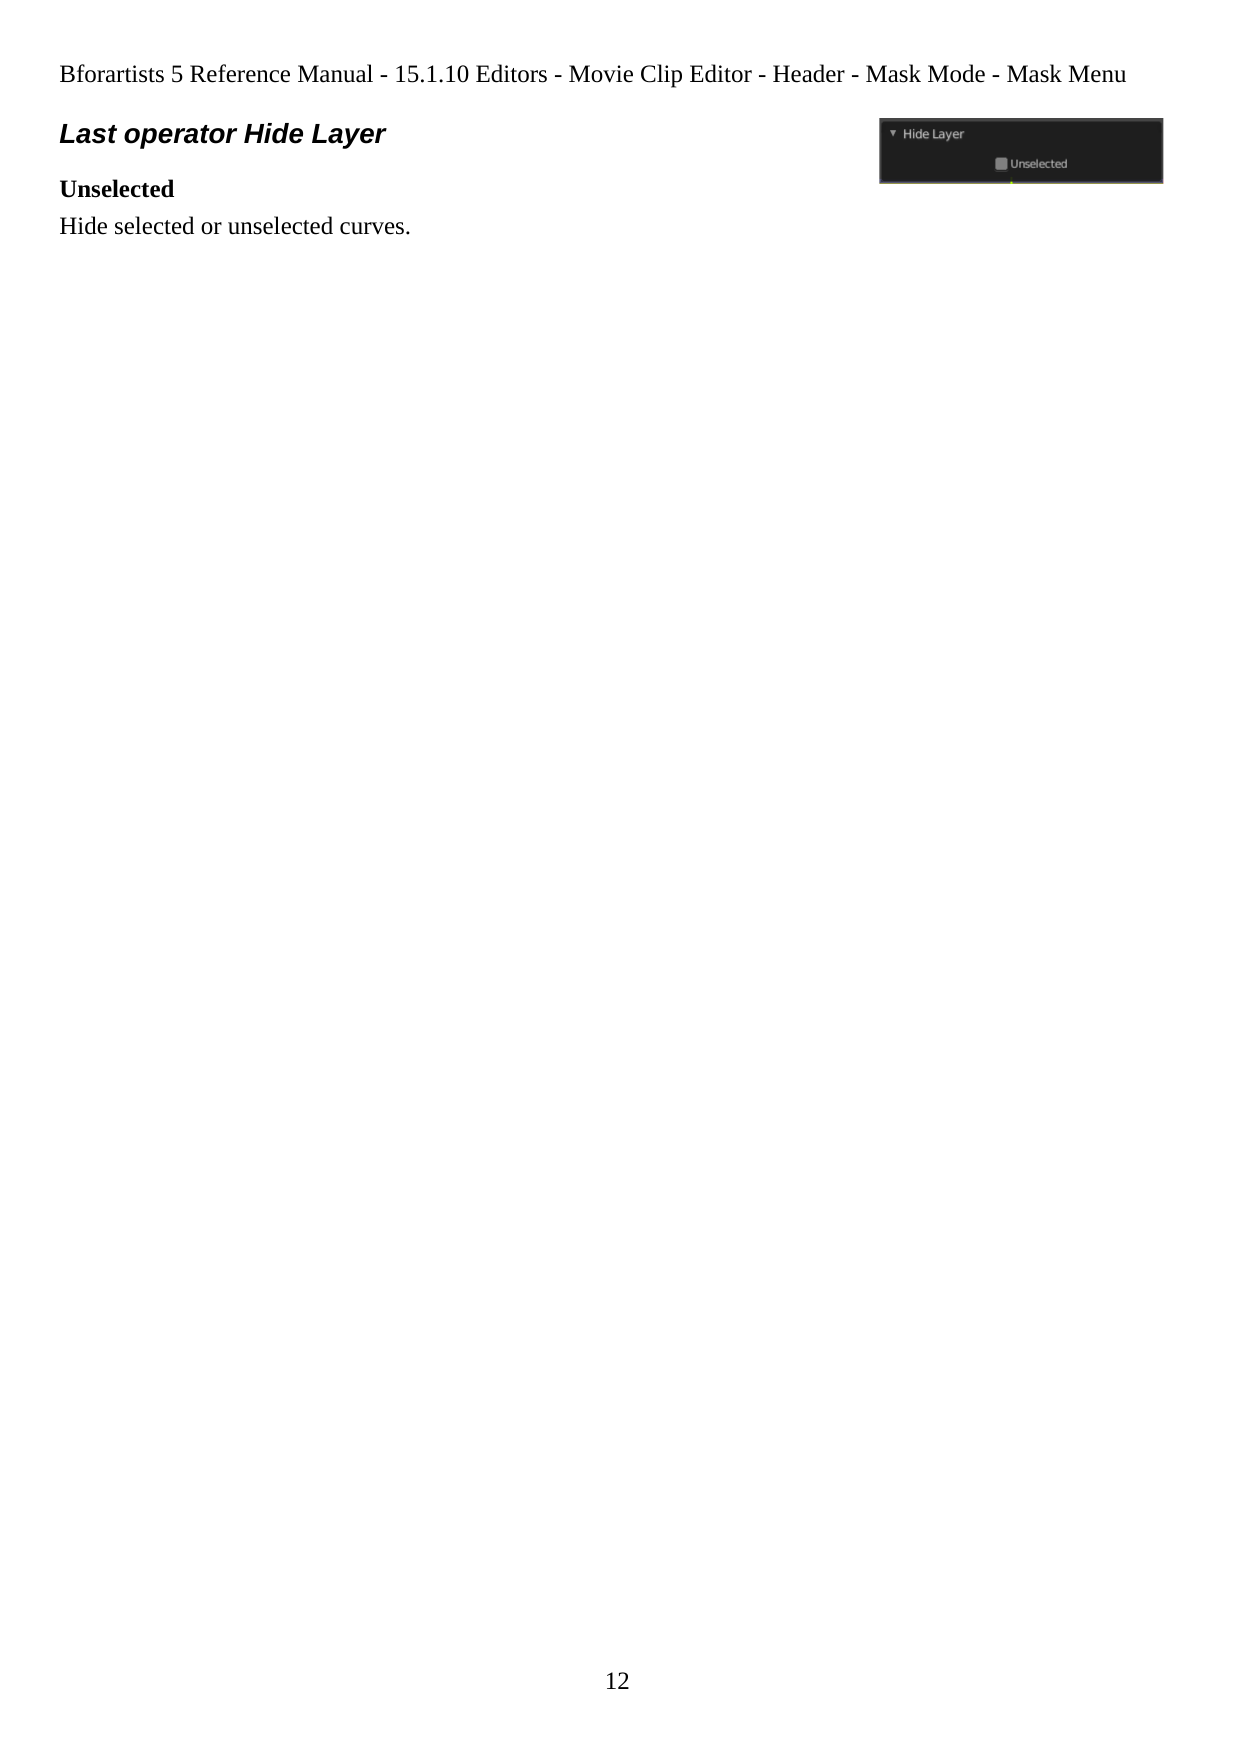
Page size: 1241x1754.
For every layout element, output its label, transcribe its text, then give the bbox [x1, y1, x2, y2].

text Hide selected or unselected curves. [59, 211, 1181, 239]
subtitle Unselected [59, 174, 1181, 203]
subtitle Last operator Hide Layer [59, 117, 1181, 149]
picture [879, 118, 1164, 184]
